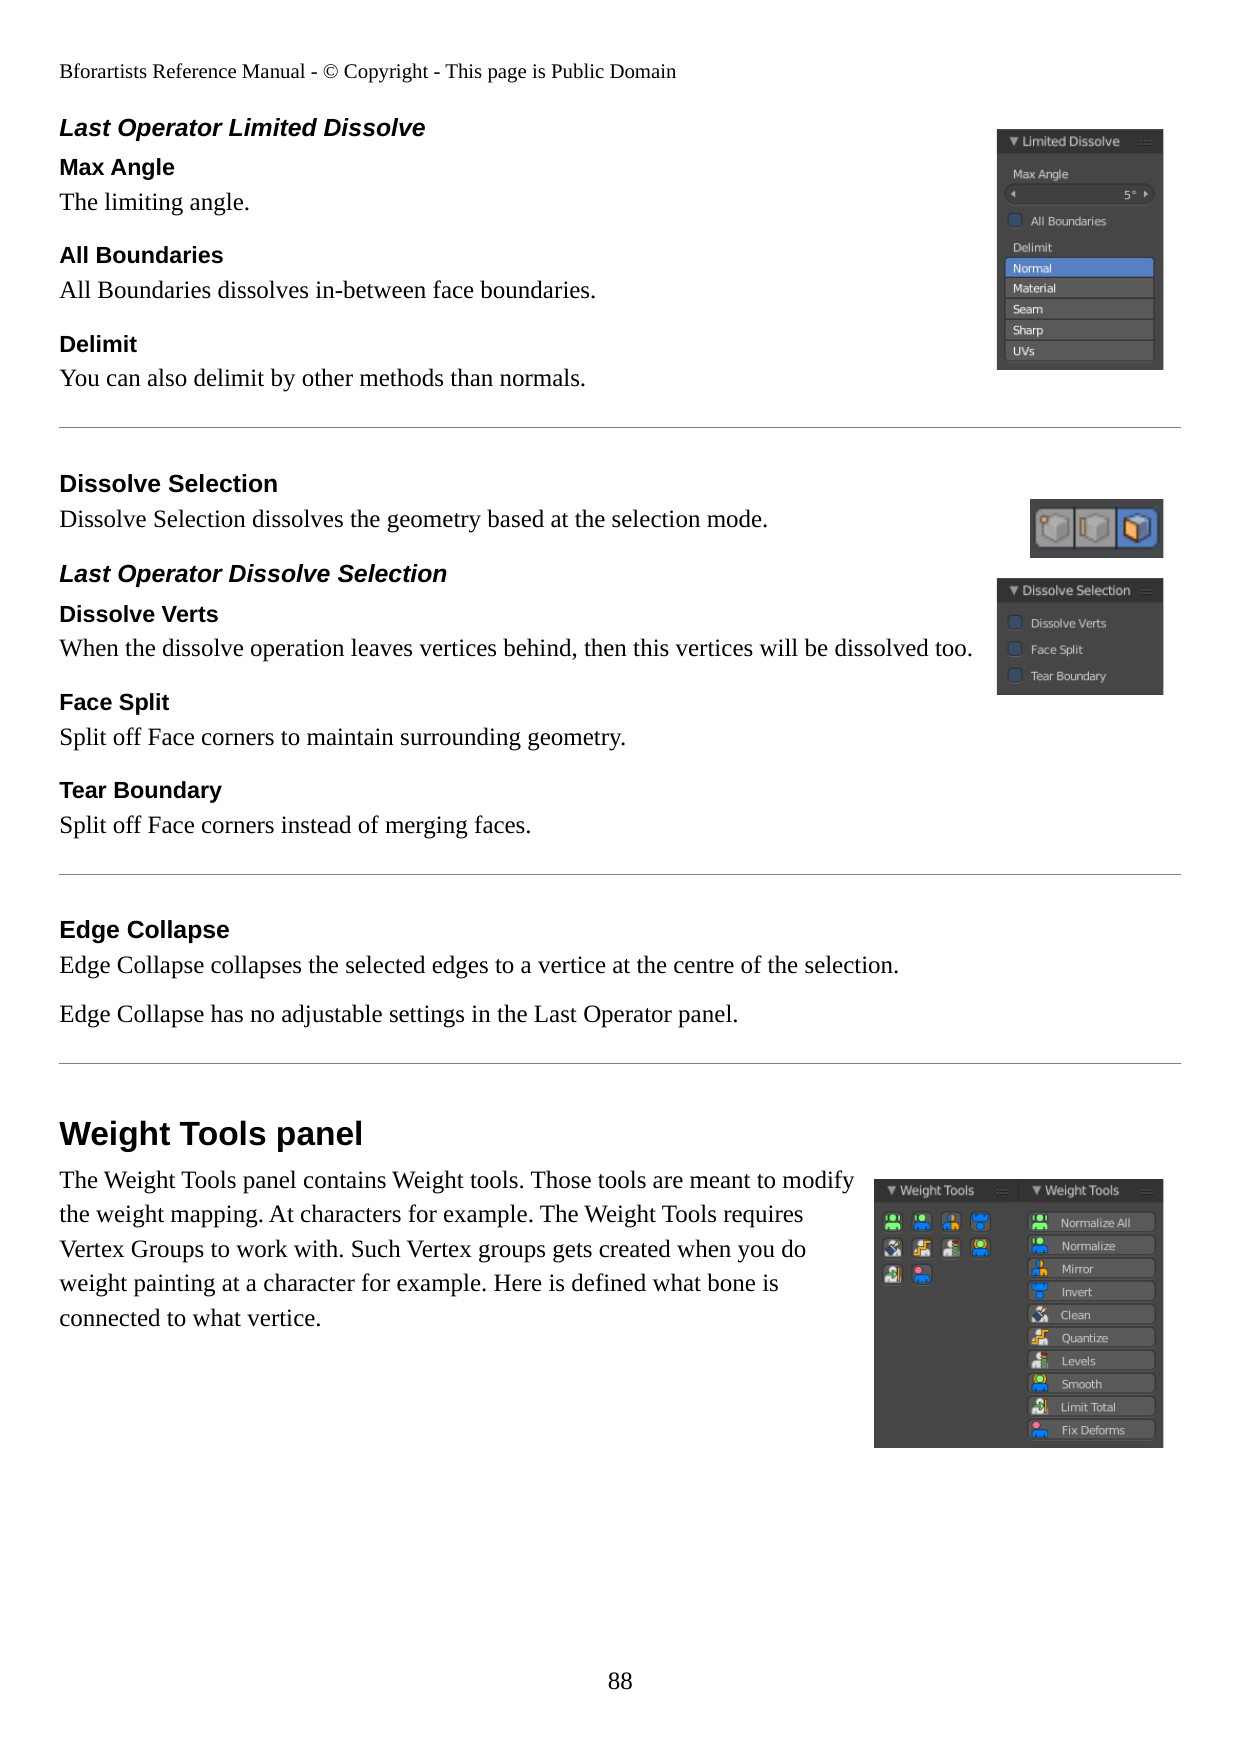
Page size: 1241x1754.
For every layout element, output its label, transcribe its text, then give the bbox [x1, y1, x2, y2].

subtitle Face Split [59, 688, 1181, 715]
text Split off Face corners instead of merging faces. [59, 810, 1181, 839]
subtitle [1164, 154, 1181, 180]
picture [1030, 499, 1164, 558]
picture [996, 578, 1164, 695]
text Dissolve Selection dissolves the geometry based at the selection mode. [59, 504, 1030, 533]
subtitle Max Angle [59, 154, 996, 180]
subtitle [1164, 330, 1181, 357]
picture [996, 129, 1164, 370]
text [1164, 187, 1181, 215]
picture [874, 1179, 1164, 1448]
subtitle Dissolve Verts [59, 600, 996, 627]
subtitle [1164, 242, 1181, 269]
subtitle All Boundaries [59, 242, 996, 269]
subtitle Last Operator Dissolve Selection [59, 559, 1181, 588]
subtitle Edge Collapse [59, 916, 1181, 944]
text The limiting angle. [59, 187, 996, 215]
text The Weight Tools panel contains Weight tools. Those tools are meant to modify the weight mapping. At characters for example. The Weight Tools requires Vertex Groups to work with. Such Vertex groups gets created when you do weight painting at a character for example. Here is defined what bone is connected to what vertice. [59, 1165, 1181, 1331]
text You can also delimit by other methods than normals. [59, 363, 1181, 392]
text Split off Face corners to maintain surrounding geometry. [59, 722, 1181, 750]
subtitle Dissolve Selection [59, 469, 1181, 498]
subtitle Weight Tools panel [59, 1113, 1181, 1152]
text All Boundaries dissolves in-between face boundaries. [59, 275, 996, 304]
text Edge Collapse has no adjustable settings in the Last Operator panel. [59, 999, 1181, 1028]
subtitle Tear Boundary [59, 777, 1181, 804]
subtitle Last Operator Limited Dissolve [59, 113, 1181, 141]
subtitle Delimit [59, 330, 996, 357]
subtitle [1164, 600, 1181, 627]
text Edge Collapse collapses the selected edges to a vertice at the centre of the selection. [59, 950, 1181, 979]
text When the dissolve operation leaves vertices behind, then this vertices will be dissolved too. [59, 633, 996, 662]
